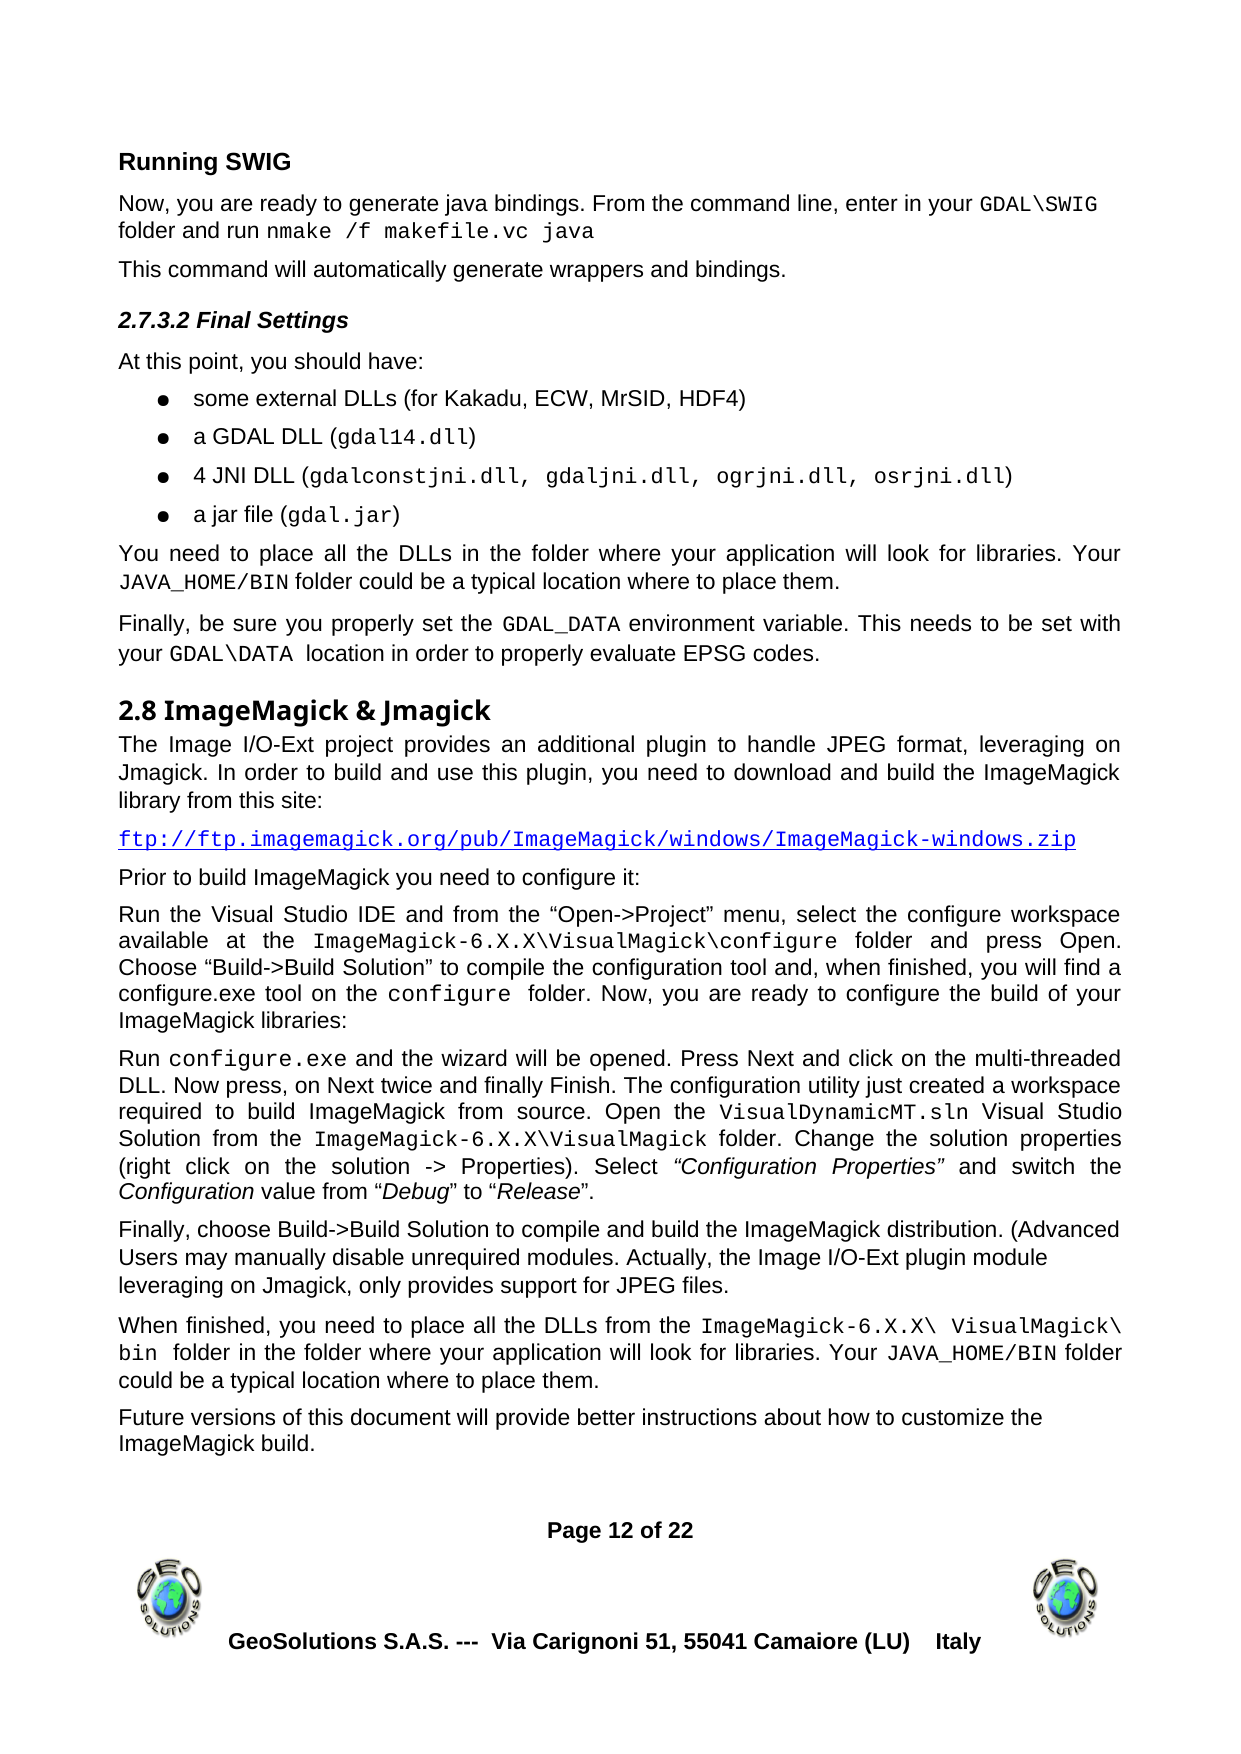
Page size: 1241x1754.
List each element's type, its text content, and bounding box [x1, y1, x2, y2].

text You need to place all the DLLs in the folder where your application will look for libraries. Your JAVA_HOME/BIN folder could be a typical location where to place them. [118, 541, 1122, 596]
picture [1030, 1552, 1101, 1641]
subtitle Final Settings [118, 307, 1122, 333]
text Future versions of this document will provide better instructions about how to customize the ImageMagick build. [118, 1405, 1122, 1482]
list some external DLLs (for Kakadu, ECW, MrSID, HDF4) [156, 386, 1122, 412]
text Now, you are ready to generate java bindings. From the command line, enter in your GDAL\SWIG folder and run nmake /f makefile.vc java [118, 191, 1122, 245]
text At this point, you should have: [118, 349, 1122, 374]
text The Image I/O-Ext project provides an additional plugin to handle JPEG format, leveraging on Jmagick. In order to build and use this plugin, you need to download and build the ImageMagick library from this site: [118, 732, 1122, 814]
picture [134, 1552, 205, 1641]
subtitle ImageMagick & Jmagick [118, 691, 1122, 728]
list a jar file (gdal.jar) [156, 502, 1122, 529]
subtitle Running SWIG [118, 148, 1122, 175]
list 4 JNI DLL (gdalconstjni.dll, gdaljni.dll, ogrjni.dll, osrjni.dll) [156, 462, 1122, 490]
list a GDAL DLL (gdal14.dll) [156, 423, 1122, 451]
text Finally, be sure you properly set the GDAL_DATA environment variable. This needs to be set with your GDAL\DATA location in order to properly evaluate EPSG codes. [118, 611, 1122, 668]
text Run configure.exe and the wizard will be opened. Press Next and click on the multi-threaded DLL. Now press, on Next twice and finally Finish. The configuration utility just created a workspace required to build ImageMagick from source. Open the VisualDynamicMT.sln Visual Studio Solution from the ImageMagick-6.X.X\VisualMagick folder. Change the solution properties (right click on the solution -> Properties). Select “Configuration Properties” and switch the Configuration value from “Debug” to “Release”. [118, 1046, 1122, 1205]
text This command will automatically generate wrappers and bindings. [118, 257, 1122, 282]
text Finally, choose Build->Build Solution to compile and build the ImageMagick distribution. (Advanced Users may manually disable unrequired modules. Actually, the Image I/O-Ext plugin module leveraging on Jmagick, only provides support for JPEG files. [118, 1216, 1122, 1298]
text When finished, you need to place all the DLLs from the ImageMagick-6.X.X\ VisualMagick\bin folder in the folder where your application will look for libraries. Your JAVA_HOME/BIN folder could be a typical location where to place them. [118, 1313, 1122, 1393]
text ftp://ftp.imagemagick.org/pub/ImageMagick/windows/ImageMagick-windows.zip [118, 828, 1122, 853]
text Run the Visual Studio IDE and from the “Open->Project” menu, select the configure workspace available at the ImageMagick-6.X.X\VisualMagick\configure folder and press Open. Choose “Build->Build Solution” to compile the configuration tool and, when finished, you will find a configure.exe tool on the configure folder. Now, you are ready to configure the build of your ImageMagick libraries: [118, 902, 1122, 1034]
text Prior to build ImageMagick you need to configure it: [118, 865, 1122, 890]
